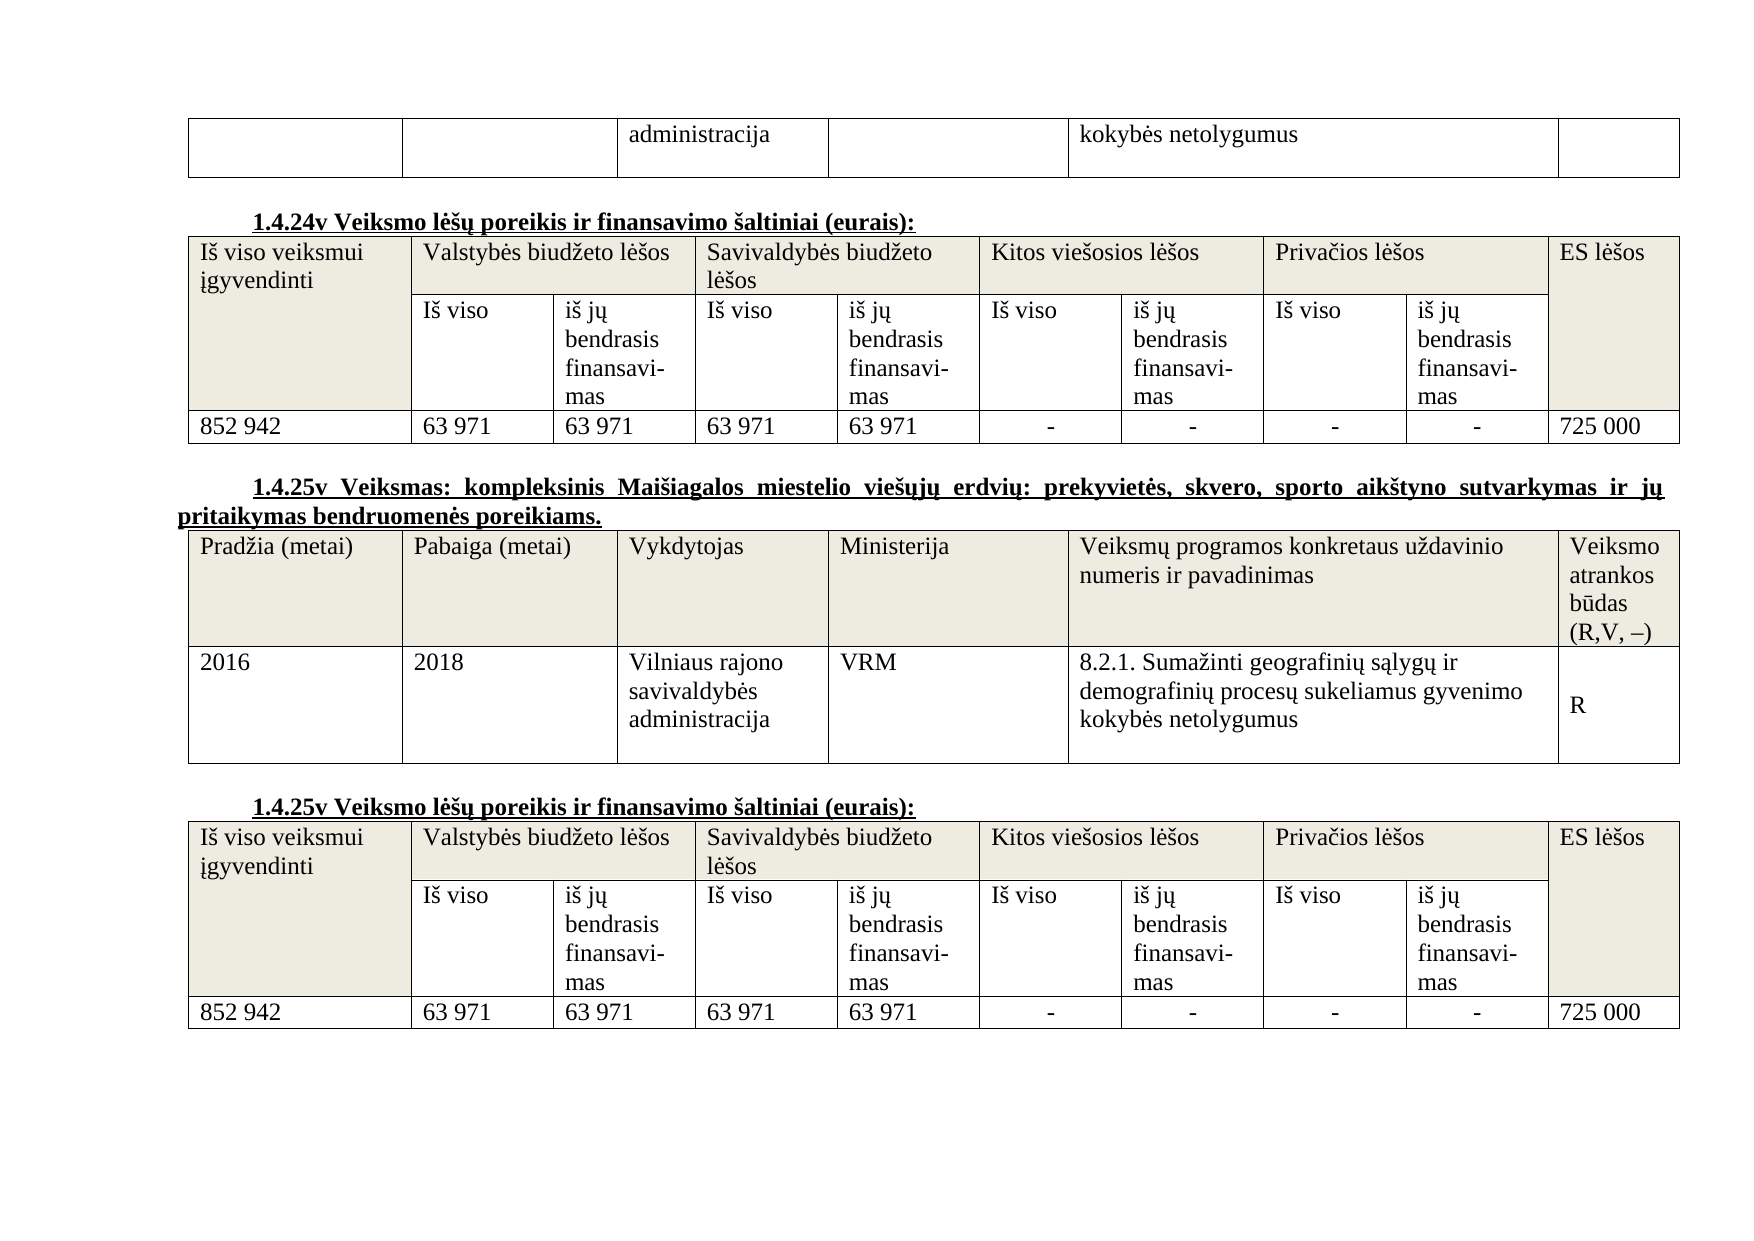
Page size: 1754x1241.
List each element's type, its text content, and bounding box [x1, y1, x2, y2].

table_cell [1559, 119, 1679, 177]
table_cell - [980, 411, 1121, 443]
table_cell R [1559, 647, 1679, 762]
table_header Veiksmo atrankos būdas (R,V, –) [1559, 531, 1679, 646]
table_cell - [1122, 411, 1263, 443]
table_cell - [980, 997, 1121, 1028]
table_cell 8.2.1. Sumažinti geografinių sąlygų ir demografinių procesų sukeliamus gyvenimo kokybės netolygumus [1069, 647, 1558, 762]
table_header Iš viso veiksmui įgyvendinti [189, 237, 411, 410]
table_cell 63 971 [554, 411, 695, 443]
table_cell iš jų bendrasis finansavi- mas [1122, 881, 1263, 996]
table_header Valstybės biudžeto lėšos [412, 237, 695, 294]
table_cell 63 971 [838, 997, 979, 1028]
table_cell - [1122, 997, 1263, 1028]
table_cell iš jų bendrasis finansavi- mas [838, 881, 979, 996]
table_cell Iš viso [1264, 881, 1406, 996]
table_cell 725 000 [1549, 997, 1679, 1028]
table_header ES lėšos [1549, 237, 1679, 410]
table_cell 725 000 [1549, 411, 1679, 443]
table_cell Iš viso [696, 295, 837, 410]
table_header Iš viso veiksmui įgyvendinti [189, 822, 411, 996]
table_cell 63 971 [412, 997, 553, 1028]
table_cell - [1264, 411, 1406, 443]
table_cell [189, 119, 402, 177]
table_cell 2016 [189, 647, 402, 762]
table_cell 852 942 [189, 997, 411, 1028]
table_cell Iš viso [412, 881, 553, 996]
table_cell [403, 119, 617, 177]
table_header Pradžia (metai) [189, 531, 402, 646]
table_header Savivaldybės biudžeto lėšos [696, 822, 979, 879]
text 1.4.25v Veiksmas: kompleksinis Maišiagalos miestelio viešųjų erdvių: prekyvietės, skvero, sporto aikštyno sutvarkymas ir jų pritaikymas bendruomenės poreikiams. [177, 472, 1665, 530]
table_header Privačios lėšos [1264, 822, 1548, 879]
table_cell [829, 119, 1068, 177]
table_header Kitos viešosios lėšos [980, 237, 1263, 294]
table_cell administracija [618, 119, 828, 177]
table_cell 2018 [403, 647, 617, 762]
table_cell Iš viso [980, 881, 1121, 996]
table_cell iš jų bendrasis finansavi- mas [1407, 295, 1548, 410]
table_cell - [1264, 997, 1406, 1028]
table_cell iš jų bendrasis finansavi- mas [1407, 881, 1548, 996]
table_header Savivaldybės biudžeto lėšos [696, 237, 979, 294]
table_cell Vilniaus rajono savivaldybės administracija [618, 647, 828, 762]
table_header Ministerija [829, 531, 1068, 646]
table_header Kitos viešosios lėšos [980, 822, 1263, 879]
table_cell 63 971 [696, 411, 837, 443]
table_cell Iš viso [412, 295, 553, 410]
text 1.4.24v Veiksmo lėšų poreikis ir finansavimo šaltiniai (eurais): [177, 207, 1665, 236]
table_cell - [1407, 997, 1548, 1028]
table_header Valstybės biudžeto lėšos [412, 822, 695, 879]
table_header ES lėšos [1549, 822, 1679, 996]
table_cell 63 971 [412, 411, 553, 443]
table_cell Iš viso [1264, 295, 1406, 410]
table_header Privačios lėšos [1264, 237, 1548, 294]
text 1.4.25v Veiksmo lėšų poreikis ir finansavimo šaltiniai (eurais): [177, 792, 1665, 821]
table_cell 63 971 [554, 997, 695, 1028]
table_cell iš jų bendrasis finansavi- mas [838, 295, 979, 410]
table_cell iš jų bendrasis finansavi- mas [554, 295, 695, 410]
table_cell Iš viso [696, 881, 837, 996]
table_cell VRM [829, 647, 1068, 762]
table_cell - [1407, 411, 1548, 443]
table_cell iš jų bendrasis finansavi- mas [1122, 295, 1263, 410]
table_header Veiksmų programos konkretaus uždavinio numeris ir pavadinimas [1069, 531, 1558, 646]
table_cell 63 971 [696, 997, 837, 1028]
table_header Vykdytojas [618, 531, 828, 646]
table_cell iš jų bendrasis finansavi- mas [554, 881, 695, 996]
table_header Pabaiga (metai) [403, 531, 617, 646]
table_cell 852 942 [189, 411, 411, 443]
table_cell kokybės netolygumus [1069, 119, 1558, 177]
table_cell Iš viso [980, 295, 1121, 410]
table_cell 63 971 [838, 411, 979, 443]
